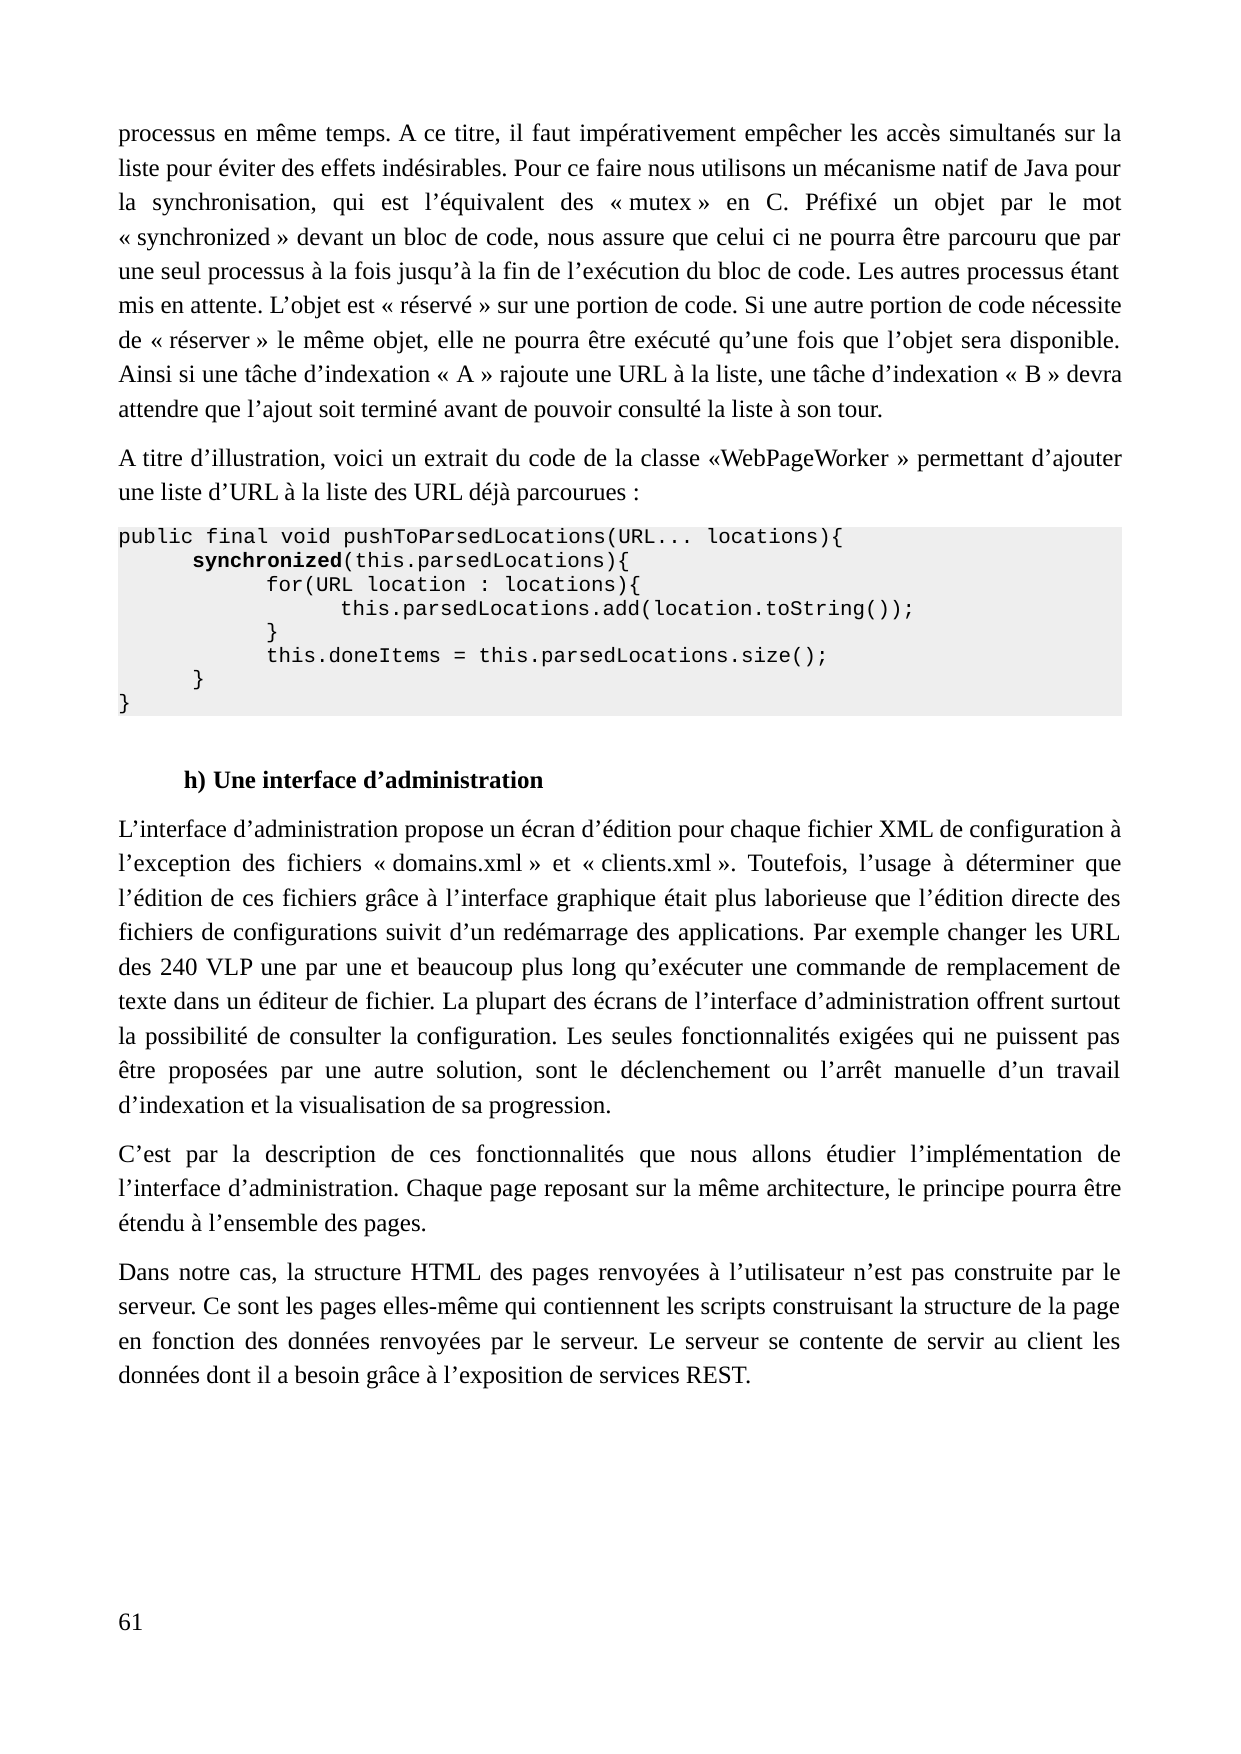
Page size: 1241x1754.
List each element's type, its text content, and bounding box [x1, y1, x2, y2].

text for(URL location : locations){ [118, 574, 1122, 597]
text public final void pushToParsedLocations(URL... locations){ [118, 527, 1122, 550]
text } [118, 621, 1122, 645]
text Dans notre cas, la structure HTML des pages renvoyées à l’utilisateur n’est pas construite par le serveur. Ce sont les pages elles-même qui contiennent les scripts construisant la structure de la page en fonction des données renvoyées par le serveur. Le serveur se contente de servir au client les données dont il a besoin grâce à l’exposition de services REST. [118, 1257, 1122, 1389]
subtitle Une interface d’administration [177, 765, 1122, 793]
text A titre d’illustration, voici un extrait du code de la classe «WebPageWorker » permettant d’ajouter une liste d’URL à la liste des URL déjà parcourues : [118, 443, 1122, 506]
text } [118, 668, 1122, 692]
text this.parsedLocations.add(location.toString()); [118, 597, 1122, 621]
text } [118, 692, 1122, 716]
text synchronized(this.parsedLocations){ [118, 550, 1122, 574]
text L’interface d’administration propose un écran d’édition pour chaque fichier XML de configuration à l’exception des fichiers « domains.xml » et « clients.xml ». Toutefois, l’usage à déterminer que l’édition de ces fichiers grâce à l’interface graphique était plus laborieuse que l’édition directe des fichiers de configurations suivit d’un redémarrage des applications. Par exemple changer les URL des 240 VLP une par une et beaucoup plus long qu’exécuter une commande de remplacement de texte dans un éditeur de fichier. La plupart des écrans de l’interface d’administration offrent surtout la possibilité de consulter la configuration. Les seules fonctionnalités exigées qui ne puissent pas être proposées par une autre solution, sont le déclenchement ou l’arrêt manuelle d’un travail d’indexation et la visualisation de sa progression. [118, 814, 1122, 1118]
text processus en même temps. A ce titre, il faut impérativement empêcher les accès simultanés sur la liste pour éviter des effets indésirables. Pour ce faire nous utilisons un mécanisme natif de Java pour la synchronisation, qui est l’équivalent des « mutex » en C. Préfixé un objet par le mot « synchronized » devant un bloc de code, nous assure que celui ci ne pourra être parcouru que par une seul processus à la fois jusqu’à la fin de l’exécution du bloc de code. Les autres processus étant mis en attente. L’objet est « réservé » sur une portion de code. Si une autre portion de code nécessite de « réserver » le même objet, elle ne pourra être exécuté qu’une fois que l’objet sera disponible. Ainsi si une tâche d’indexation « A » rajoute une URL à la liste, une tâche d’indexation « B » devra attendre que l’ajout soit terminé avant de pouvoir consulté la liste à son tour. [118, 118, 1122, 423]
text this.doneItems = this.parsedLocations.size(); [118, 645, 1122, 668]
text C’est par la description de ces fonctionnalités que nous allons étudier l’implémentation de l’interface d’administration. Chaque page reposant sur la même architecture, le principe pourra être étendu à l’ensemble des pages. [118, 1139, 1122, 1236]
